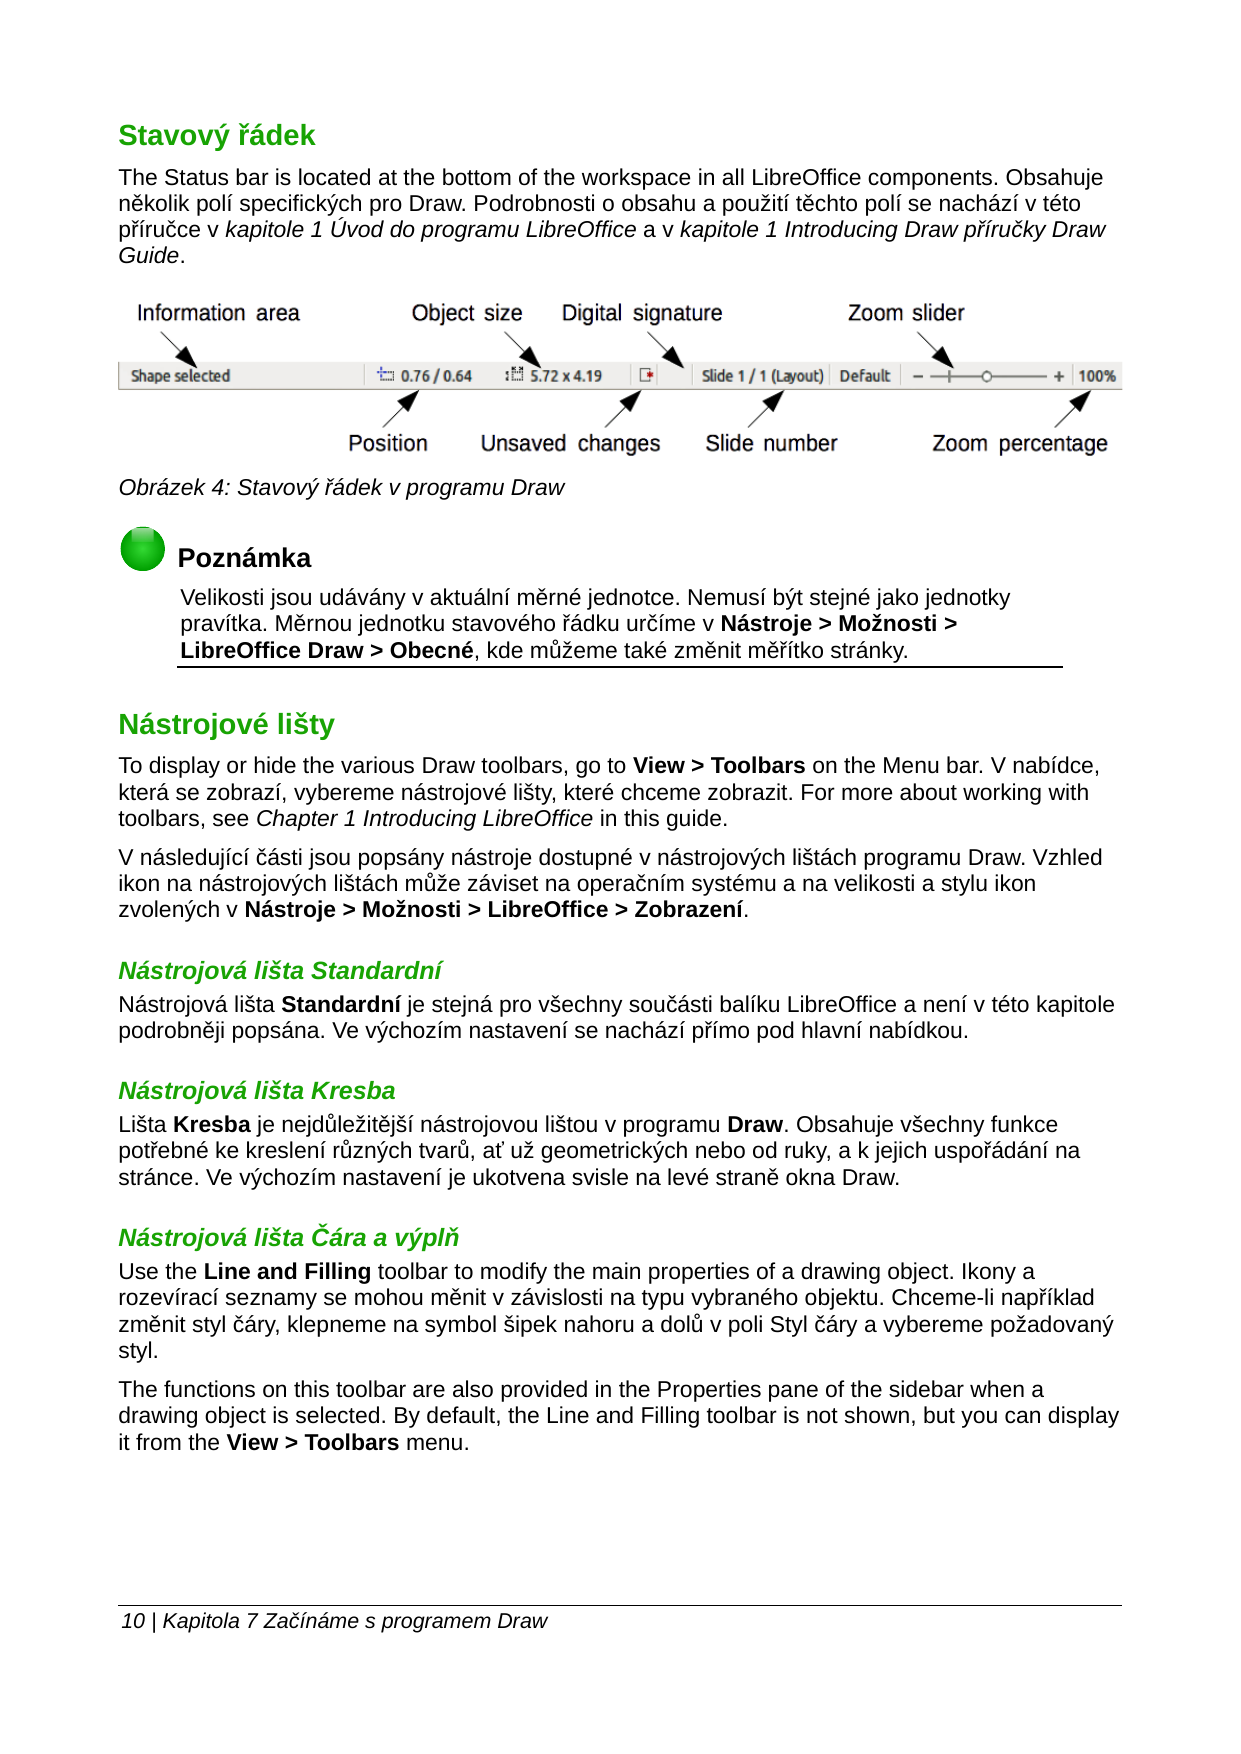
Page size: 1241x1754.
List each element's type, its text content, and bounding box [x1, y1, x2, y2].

text Nástrojová lišta Standardní je stejná pro všechny součásti balíku LibreOffice a není v této kapitole podrobněji popsána. Ve výchozím nastavení se nachází přímo pod hlavní nabídkou. [118, 991, 1122, 1043]
text Velikosti jsou udávány v aktuální měrné jednotce. Nemusí být stejné jako jednotky pravítka. Měrnou jednotku stavového řádku určíme v Nástroje > Možnosti > LibreOffice Draw > Obecné, kde můžeme také změnit měřítko stránky. [177, 581, 1063, 666]
subtitle Nástrojová lišta Standardní [118, 956, 1122, 984]
subtitle Nástrojová lišta Čára a výplň [118, 1223, 1122, 1252]
subtitle Nástrojové lišty [118, 707, 1122, 740]
subtitle Nástrojová lišta Kresba [118, 1076, 1122, 1105]
subtitle Stavový řádek [118, 118, 1122, 152]
text To display or hide the various Draw toolbars, go to View > Toolbars on the Menu bar. V nabídce, která se zobrazí, vybereme nástrojové lišty, které chceme zobrazit. For more about working with toolbars, see Chapter 1 Introducing LibreOffice in this guide. [118, 752, 1122, 831]
text Obrázek 4: Stavový řádek v programu Draw [118, 473, 1122, 500]
text Lišta Kresba je nejdůležitější nástrojovou lištou v programu Draw. Obsahuje všechny funkce potřebné ke kreslení různých tvarů, ať už geometrických nebo od ruky, a k jejich uspořádání na stránce. Ve výchozím nastavení je ukotvena svisle na levé straně okna Draw. [118, 1111, 1122, 1190]
text The functions on this toolbar are also provided in the Properties pane of the sidebar when a drawing object is selected. By default, the Line and Filling toolbar is not shown, but you can display it from the View > Toolbars menu. [118, 1376, 1122, 1455]
text Use the Line and Filling toolbar to modify the main properties of a drawing object. Ikony a rozevírací seznamy se mohou měnit v závislosti na typu vybraného objektu. Chceme-li například změnit styl čáry, klepneme na symbol šipek nahoru a dolů v poli Styl čáry a vybereme požadovaný styl. [118, 1258, 1122, 1363]
picture [118, 293, 1123, 462]
text The Status bar is located at the bottom of the workspace in all LibreOffice components. Obsahuje několik polí specifických pro Draw. Podrobnosti o obsahu a použití těchto polí se nachází v této příručce v kapitole 1 Úvod do programu LibreOffice a v kapitole 1 Introducing Draw příručky Draw Guide. [118, 163, 1122, 269]
subtitle Poznámka [118, 524, 1122, 573]
text V následující části jsou popsány nástroje dostupné v nástrojových lištách programu Draw. Vzhled ikon na nástrojových lištách může záviset na operačním systému a na velikosti a stylu ikon zvolených v Nástroje > Možnosti > LibreOffice > Zobrazení. [118, 844, 1122, 923]
